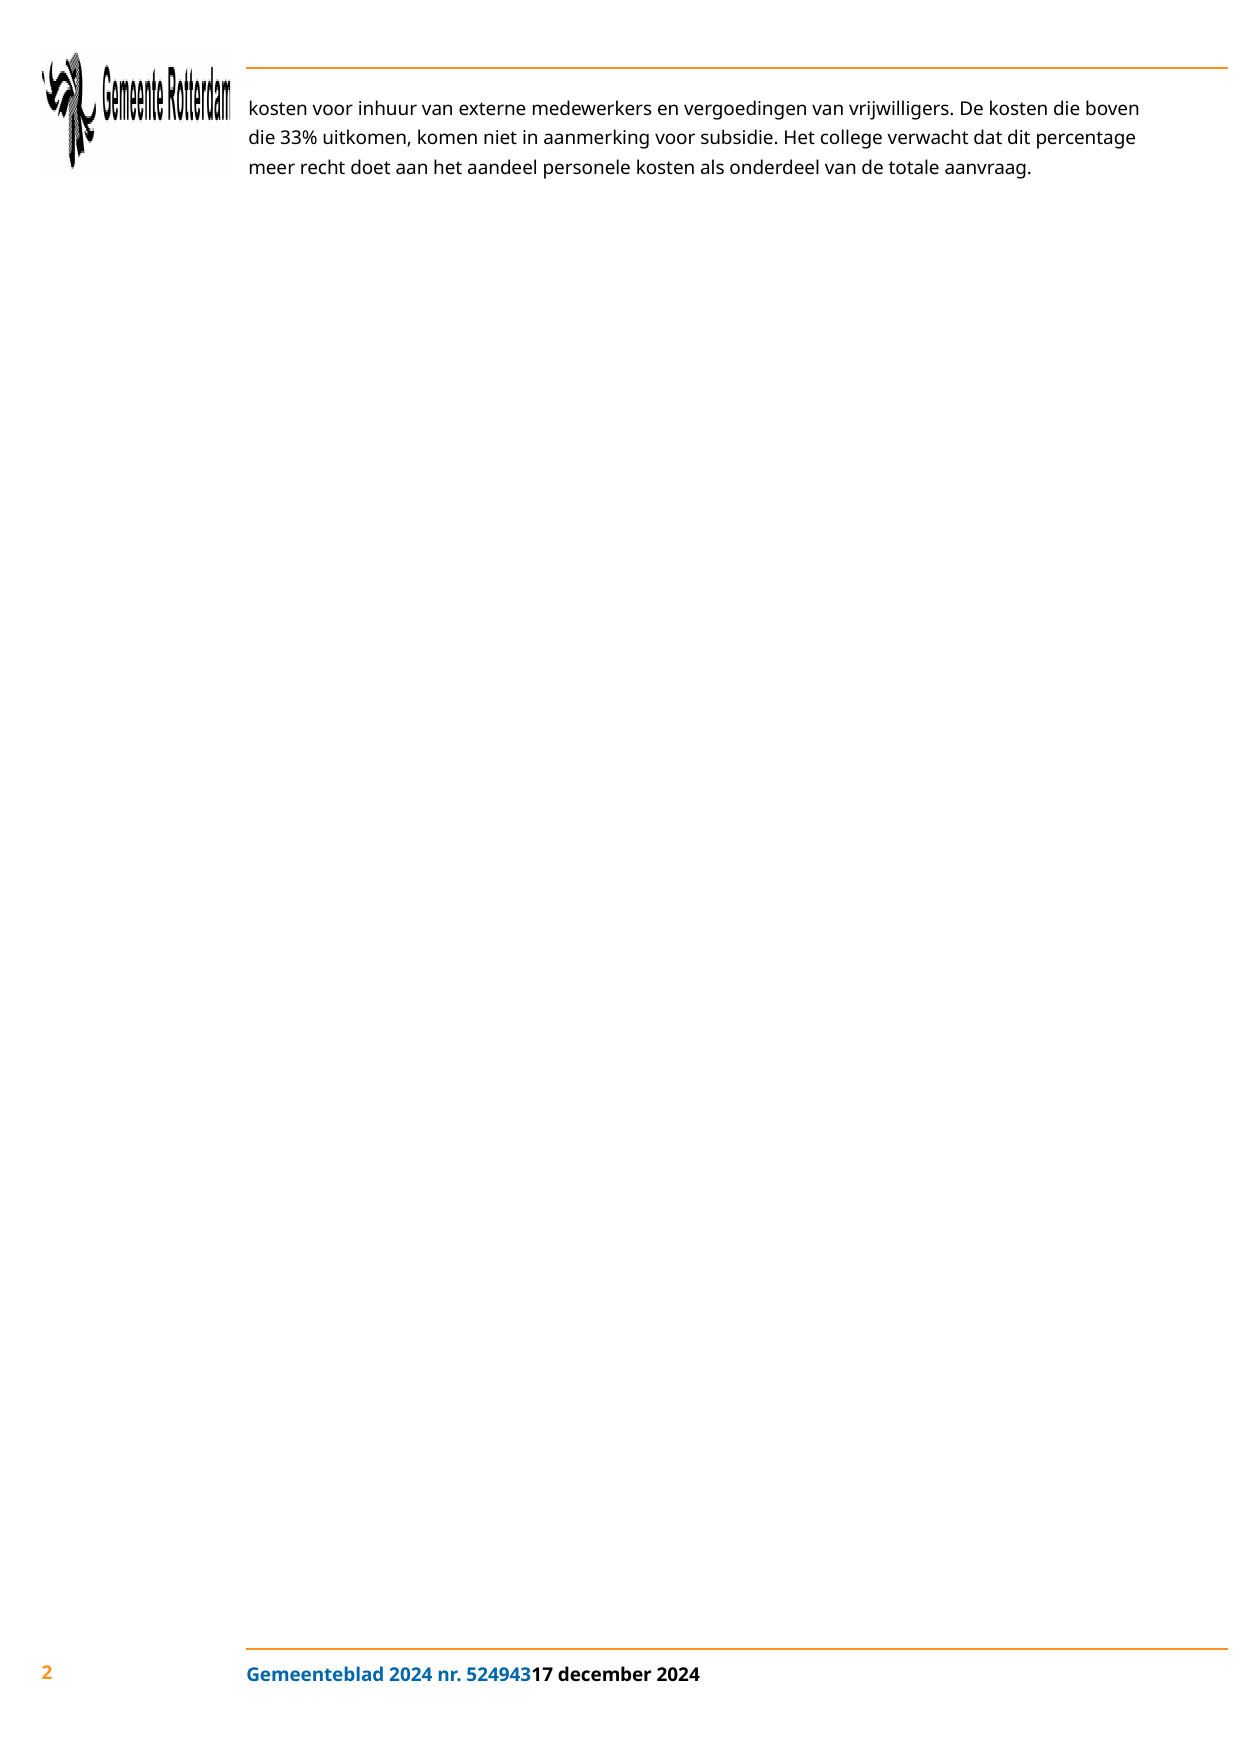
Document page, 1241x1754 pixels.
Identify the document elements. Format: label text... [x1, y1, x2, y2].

picture [41, 47, 231, 172]
text kosten voor inhuur van externe medewerkers en vergoedingen van vrijwilligers. De kosten die boven die 33% uitkomen, komen niet in aanmerking voor subsidie. Het college verwacht dat dit percentage meer recht doet aan het aandeel personele kosten als onderdeel van de totale aanvraag. [248, 95, 1152, 180]
